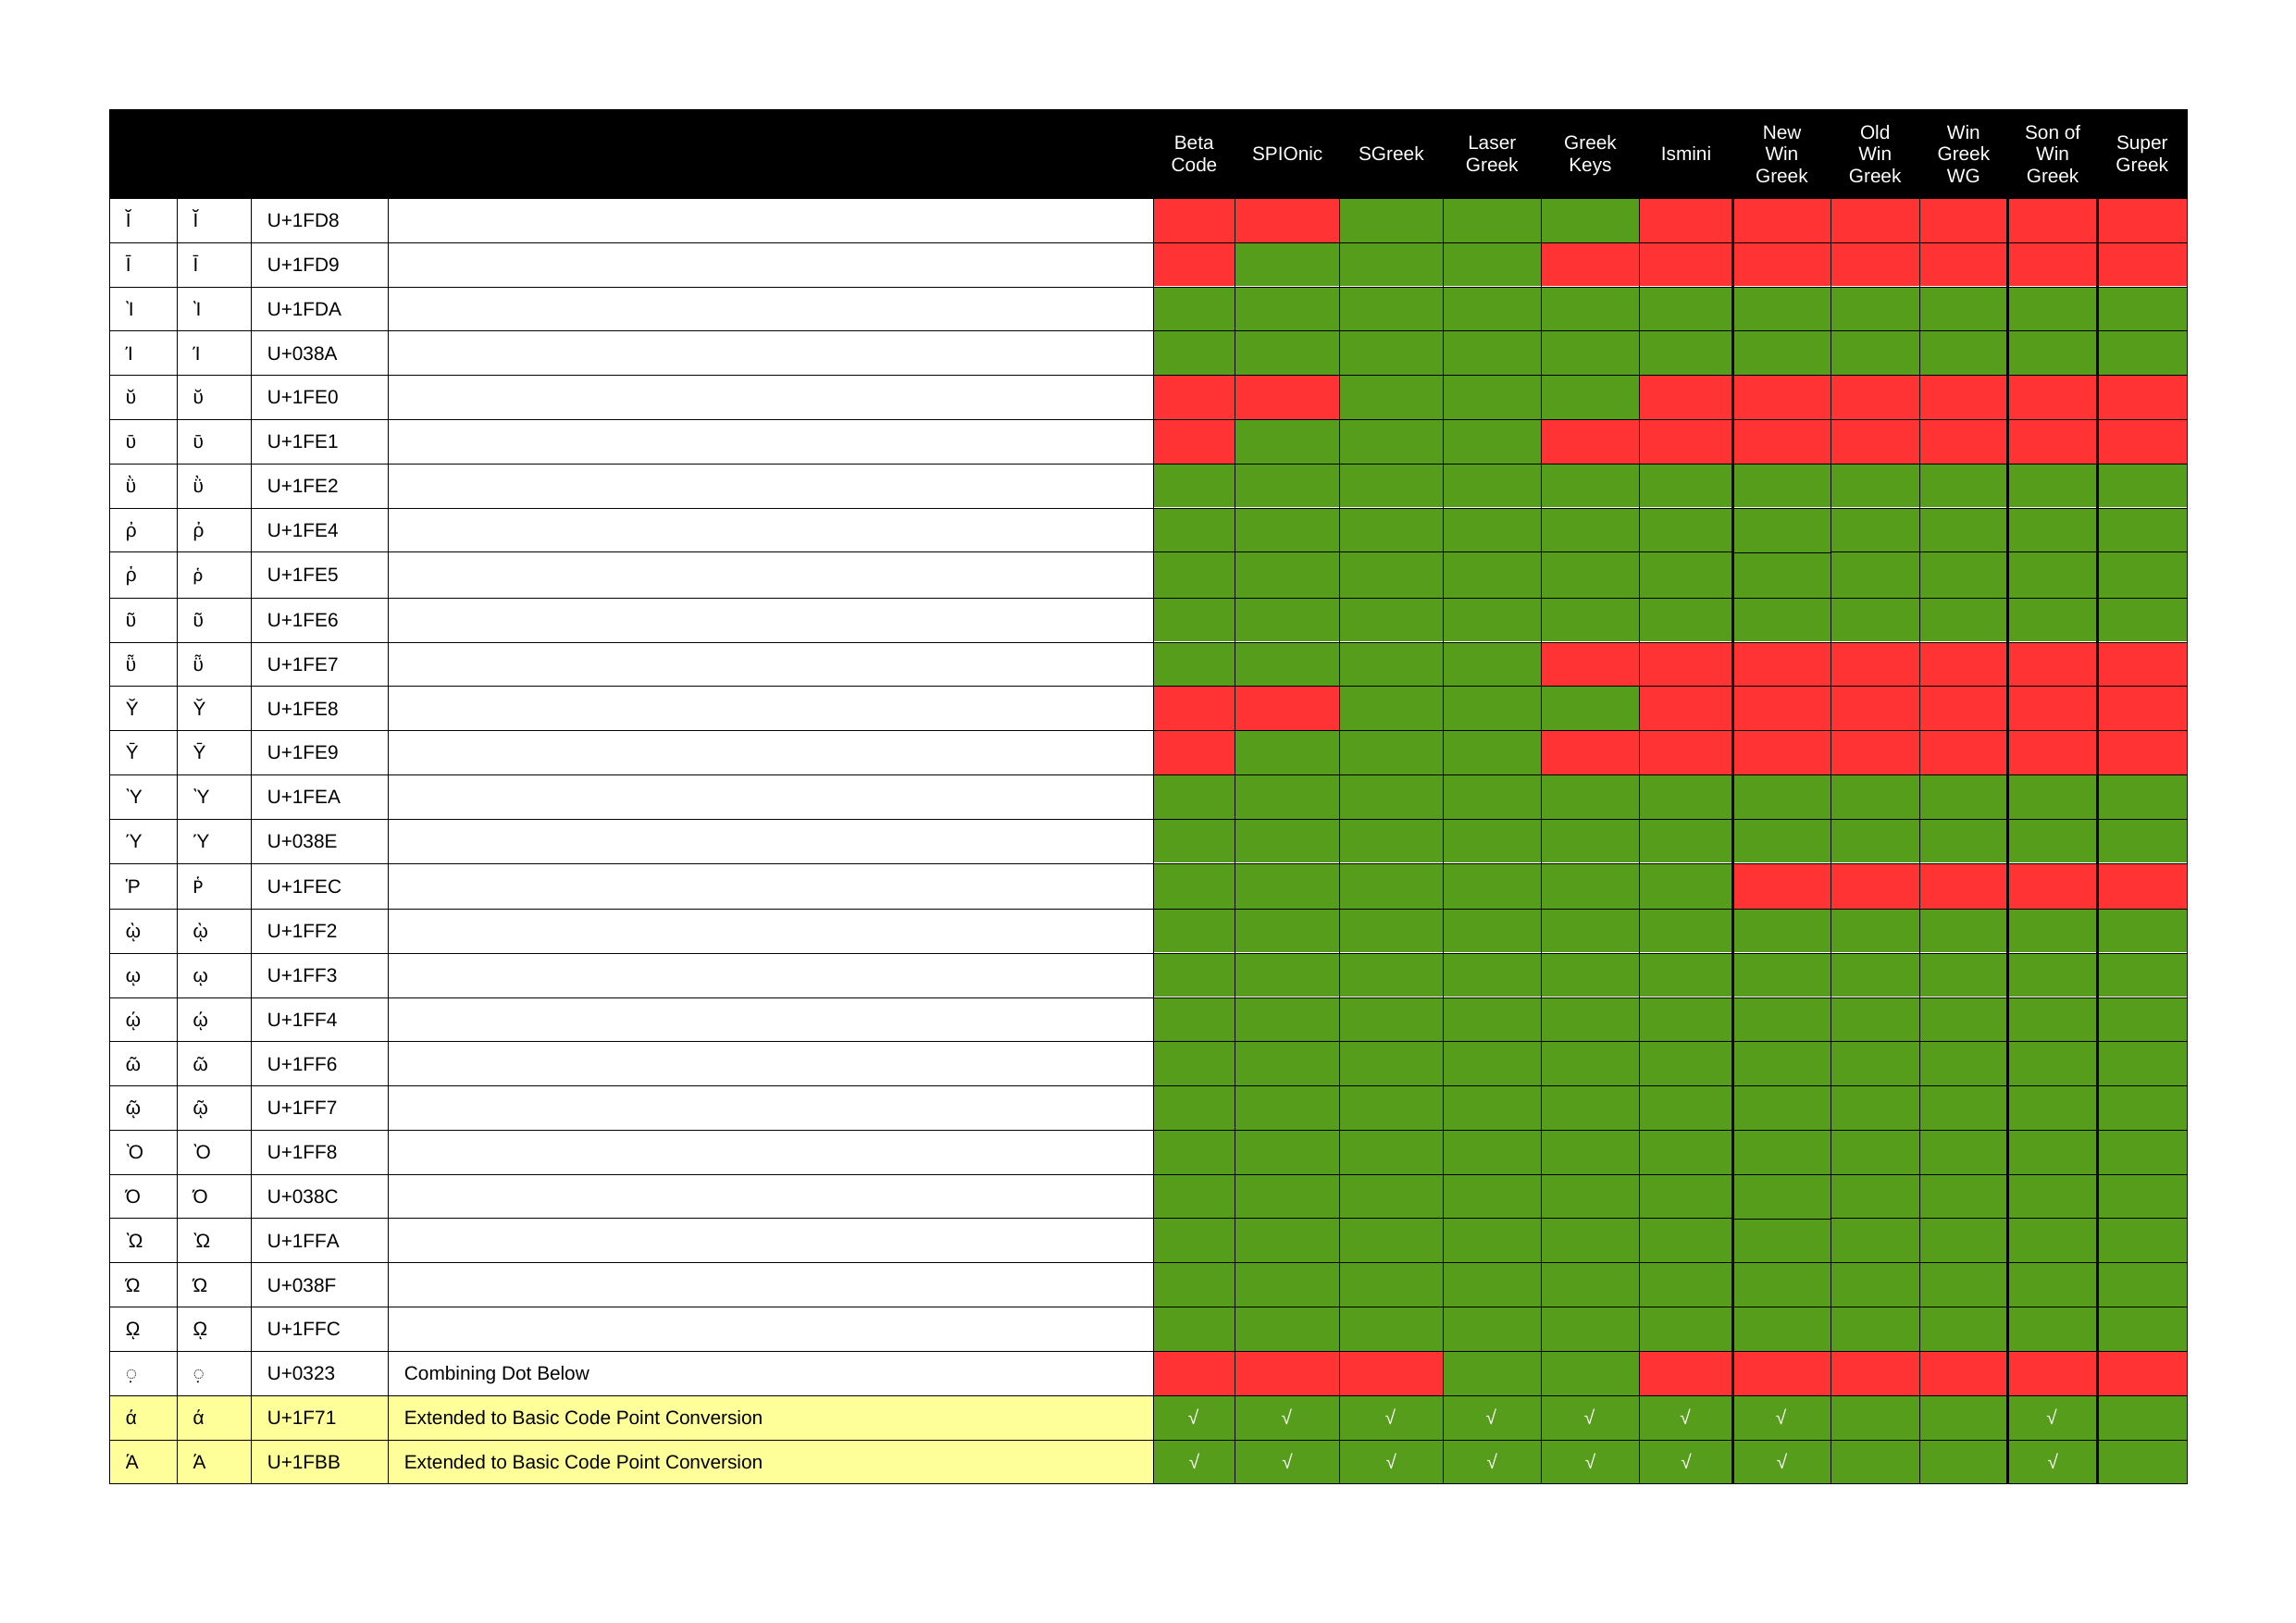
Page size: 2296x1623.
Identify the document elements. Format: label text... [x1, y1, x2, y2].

table_cell [389, 1219, 1153, 1262]
table_header Ismini [1640, 110, 1731, 198]
table_cell [1831, 243, 1919, 286]
table_cell U+1FE8 [252, 687, 388, 730]
table_cell √ [1734, 1441, 1831, 1483]
table_cell [1734, 331, 1831, 375]
table_cell [1831, 910, 1919, 952]
table_cell [1831, 1352, 1919, 1395]
table_cell [1235, 376, 1339, 419]
table_cell [1831, 465, 1919, 507]
table_cell [1444, 1263, 1541, 1307]
table_cell [1542, 243, 1639, 286]
table_cell Ί [178, 331, 251, 375]
table_cell [2099, 465, 2187, 507]
table_cell [2099, 643, 2187, 686]
table_cell U+1FEC [252, 864, 388, 909]
table_cell [1340, 599, 1443, 641]
table_header [110, 110, 177, 198]
table_cell [389, 1086, 1153, 1130]
table_cell [1542, 376, 1639, 419]
table_cell ῥ [178, 552, 251, 598]
table_cell ά [178, 1396, 251, 1440]
table_cell [1831, 687, 1919, 730]
table_cell [1154, 288, 1235, 330]
table_cell ῳ [110, 954, 177, 997]
table_cell U+1FE0 [252, 376, 388, 419]
table_cell [1734, 1086, 1831, 1130]
table_cell ῴ [110, 998, 177, 1041]
table_cell [2009, 1042, 2096, 1085]
table_cell [1920, 643, 2006, 686]
table_cell [1542, 1086, 1639, 1130]
table_cell [1734, 910, 1831, 952]
table_cell [1235, 643, 1339, 686]
table_cell [1154, 331, 1235, 375]
table_cell [1734, 509, 1831, 551]
table_cell [1340, 998, 1443, 1041]
table_header Laser Greek [1444, 110, 1541, 198]
table_cell ά [110, 1396, 177, 1440]
table_cell Ῑ [178, 243, 251, 286]
table_cell [1734, 1131, 1831, 1174]
table_cell [1542, 199, 1639, 242]
table_cell [1444, 465, 1541, 507]
table_cell [2009, 331, 2096, 375]
table_cell [2009, 288, 2096, 330]
table_cell [1154, 599, 1235, 641]
table_cell [1235, 1219, 1339, 1262]
table_cell [389, 199, 1153, 242]
table_cell [1640, 288, 1731, 330]
table_cell [1444, 552, 1541, 598]
table_cell [1542, 864, 1639, 909]
table_cell Ῠ [110, 687, 177, 730]
table_cell [389, 376, 1153, 419]
table_cell [1542, 820, 1639, 862]
table_cell [1235, 775, 1339, 819]
table_cell ῠ [178, 376, 251, 419]
table_header SPIOnic [1235, 110, 1339, 198]
table_cell [1444, 731, 1541, 774]
table_cell ῶ [110, 1042, 177, 1085]
table_cell [389, 509, 1153, 551]
table_cell [1154, 864, 1235, 909]
table_cell [1340, 288, 1443, 330]
table_cell [1154, 775, 1235, 819]
table_cell ῢ [178, 465, 251, 507]
table_cell [1640, 998, 1731, 1041]
table_cell ῼ [178, 1307, 251, 1351]
table_cell [1734, 1352, 1831, 1395]
table_cell [1920, 998, 2006, 1041]
table_cell ῡ [110, 420, 177, 464]
table_cell U+1FBB [252, 1441, 388, 1483]
table_cell [2009, 465, 2096, 507]
table_cell U+1FE1 [252, 420, 388, 464]
table_cell [1734, 1307, 1831, 1351]
table_cell [1235, 1307, 1339, 1351]
table_cell U+1FE2 [252, 465, 388, 507]
table_cell [1640, 1086, 1731, 1130]
table_cell [1542, 1219, 1639, 1262]
table_cell [2009, 1307, 2096, 1351]
table_cell ῥ [110, 552, 177, 598]
table_cell [1831, 599, 1919, 641]
table_cell [1831, 1042, 1919, 1085]
table_cell Ῥ [178, 864, 251, 909]
table_cell [1734, 864, 1831, 909]
table_cell [1920, 910, 2006, 952]
table_cell [389, 465, 1153, 507]
table_cell [1444, 331, 1541, 375]
table_cell Ῐ [178, 199, 251, 242]
table_cell [1154, 1086, 1235, 1130]
table_cell ῧ [110, 643, 177, 686]
table_cell [1340, 199, 1443, 242]
table_cell [1640, 552, 1731, 598]
table_cell [2099, 1441, 2187, 1483]
table_cell [1340, 420, 1443, 464]
table_cell U+1FFA [252, 1219, 388, 1262]
table_header Old Win Greek [1831, 110, 1919, 198]
table_cell [389, 1131, 1153, 1174]
table_cell Ύ [178, 820, 251, 862]
table_cell [1154, 910, 1235, 952]
table_cell [2009, 420, 2096, 464]
table_cell [1444, 775, 1541, 819]
table_cell [1340, 243, 1443, 286]
table_cell Ί [110, 331, 177, 375]
table_cell [1235, 910, 1339, 952]
table_cell [1640, 509, 1731, 551]
table_cell [1340, 552, 1443, 598]
table_cell [1235, 1263, 1339, 1307]
table_cell [1831, 731, 1919, 774]
table_cell [1734, 420, 1831, 464]
table_cell [1235, 998, 1339, 1041]
table_cell U+1FE6 [252, 599, 388, 641]
table_cell [2009, 1131, 2096, 1174]
table_cell Ῠ [178, 687, 251, 730]
table_cell [1340, 465, 1443, 507]
table_cell [1831, 775, 1919, 819]
table_cell [389, 864, 1153, 909]
table_cell [1235, 1175, 1339, 1218]
table_cell [2009, 1219, 2096, 1262]
table_cell [1154, 998, 1235, 1041]
table_cell [1734, 775, 1831, 819]
table_cell [1920, 331, 2006, 375]
table_cell [1920, 1131, 2006, 1174]
table_cell [1340, 820, 1443, 862]
table_cell [2099, 1352, 2187, 1395]
table_cell [2099, 1086, 2187, 1130]
table_cell [1154, 731, 1235, 774]
table_cell [1734, 820, 1831, 862]
table_cell [1444, 199, 1541, 242]
table_cell [2099, 954, 2187, 997]
table_cell [1640, 1263, 1731, 1307]
table_cell [1444, 288, 1541, 330]
table_cell [1640, 1131, 1731, 1174]
table_cell [2099, 243, 2187, 286]
table_cell [1340, 954, 1443, 997]
table_cell [1154, 1175, 1235, 1218]
table_cell [2009, 1352, 2096, 1395]
table_cell [1920, 864, 2006, 909]
table_cell [1444, 1131, 1541, 1174]
table_cell Ά [178, 1441, 251, 1483]
table_cell [1235, 243, 1339, 286]
table_cell [1235, 552, 1339, 598]
table_cell [2099, 687, 2187, 730]
table_cell [1154, 1131, 1235, 1174]
table_cell [1542, 1131, 1639, 1174]
table_header [252, 110, 388, 198]
table_header Win Greek WG [1920, 110, 2006, 198]
table_cell [1542, 731, 1639, 774]
table_cell [1831, 509, 1919, 551]
table_cell [1542, 552, 1639, 598]
table_cell [1154, 465, 1235, 507]
table_cell [1920, 687, 2006, 730]
table_cell [1920, 1396, 2006, 1440]
table_cell U+038F [252, 1263, 388, 1307]
table_cell [1831, 998, 1919, 1041]
table_header [389, 110, 1153, 198]
table_cell [2099, 998, 2187, 1041]
table_cell U+1FE7 [252, 643, 388, 686]
table_cell [1734, 1263, 1831, 1307]
table_cell [389, 1263, 1153, 1307]
table_cell [2099, 552, 2187, 598]
table_cell [1340, 864, 1443, 909]
table_cell [1734, 643, 1831, 686]
table_cell [1640, 775, 1731, 819]
table_cell [1235, 1352, 1339, 1395]
table_cell [1340, 1086, 1443, 1130]
table_cell [1831, 288, 1919, 330]
table_cell [1920, 1441, 2006, 1483]
table_cell [2009, 864, 2096, 909]
table_cell [1920, 552, 2006, 598]
table_cell [2009, 376, 2096, 419]
table_cell U+0323 [252, 1352, 388, 1395]
table_cell U+1FDA [252, 288, 388, 330]
table_cell Ὺ [178, 775, 251, 819]
table_cell [2009, 775, 2096, 819]
table_cell [2099, 199, 2187, 242]
table_cell [1340, 509, 1443, 551]
table_cell [1640, 731, 1731, 774]
table_cell [1831, 1131, 1919, 1174]
table_cell [1640, 687, 1731, 730]
table_cell [1154, 643, 1235, 686]
table_cell [1920, 954, 2006, 997]
table_cell [1444, 954, 1541, 997]
table_cell [1444, 1307, 1541, 1351]
table_cell [1640, 864, 1731, 909]
table_cell ῧ [178, 643, 251, 686]
table_cell [1734, 1175, 1831, 1218]
table_cell [1831, 420, 1919, 464]
table_cell [1640, 1307, 1731, 1351]
table_cell U+1FE5 [252, 552, 388, 598]
table_cell [1831, 376, 1919, 419]
table_cell [1235, 820, 1339, 862]
table_cell Ὶ [110, 288, 177, 330]
table_cell [1340, 1131, 1443, 1174]
table_cell ῦ [110, 599, 177, 641]
table_cell [1542, 1307, 1639, 1351]
table_cell [1542, 331, 1639, 375]
table_cell [1154, 199, 1235, 242]
table_header New Win Greek [1734, 110, 1831, 198]
table_cell [1235, 420, 1339, 464]
table_cell [389, 731, 1153, 774]
table_cell [1831, 552, 1919, 598]
table_cell [1542, 998, 1639, 1041]
table_cell [1734, 954, 1831, 997]
table_header Son of Win Greek [2009, 110, 2096, 198]
table_cell [389, 954, 1153, 997]
table_cell √ [1154, 1441, 1235, 1483]
table_cell [2099, 1307, 2187, 1351]
table_cell [2099, 775, 2187, 819]
table_cell [2099, 1219, 2187, 1262]
table_cell [1340, 1263, 1443, 1307]
table_cell [1444, 243, 1541, 286]
table_cell U+1FF7 [252, 1086, 388, 1130]
table_cell √ [2009, 1396, 2096, 1440]
table_cell √ [1154, 1396, 1235, 1440]
table_cell [1640, 820, 1731, 862]
table_cell Ῡ [110, 731, 177, 774]
table_cell [1734, 731, 1831, 774]
table_cell [1640, 954, 1731, 997]
table_cell Ώ [178, 1263, 251, 1307]
table_cell [389, 1175, 1153, 1218]
table_cell Ώ [110, 1263, 177, 1307]
table_cell [1831, 331, 1919, 375]
table_cell [2009, 731, 2096, 774]
table_cell U+1FEA [252, 775, 388, 819]
table_cell ῷ [110, 1086, 177, 1130]
table_cell [1444, 1175, 1541, 1218]
table_cell [2009, 552, 2096, 598]
table_cell [1444, 1219, 1541, 1262]
table_cell ῡ [178, 420, 251, 464]
table_cell [1154, 1263, 1235, 1307]
table_cell [1831, 643, 1919, 686]
table_cell [2099, 288, 2187, 330]
table_cell [1640, 643, 1731, 686]
table_cell U+1FD9 [252, 243, 388, 286]
table_cell [1235, 288, 1339, 330]
table_cell [1831, 1219, 1919, 1262]
table_cell [1542, 1352, 1639, 1395]
table_cell Ῑ [110, 243, 177, 286]
table_cell [2099, 331, 2187, 375]
table_cell [1920, 820, 2006, 862]
table_cell [1340, 1219, 1443, 1262]
table_cell [389, 599, 1153, 641]
table_header Greek Keys [1542, 110, 1639, 198]
table_cell [1734, 243, 1831, 286]
table_cell [1340, 643, 1443, 686]
table_cell [1154, 1042, 1235, 1085]
table_cell ῷ [178, 1086, 251, 1130]
table_cell [2009, 509, 2096, 551]
table_cell [1542, 1042, 1639, 1085]
table_cell [1235, 864, 1339, 909]
table_cell Ὸ [110, 1131, 177, 1174]
table_cell [1235, 331, 1339, 375]
table_cell U+1FE4 [252, 509, 388, 551]
table_cell U+1FF4 [252, 998, 388, 1041]
table_cell [389, 998, 1153, 1041]
table_cell [1734, 687, 1831, 730]
table_cell [1444, 1042, 1541, 1085]
table_cell [1640, 1219, 1731, 1262]
table_cell [2009, 643, 2096, 686]
table_cell [389, 643, 1153, 686]
table_cell [1444, 910, 1541, 952]
table_cell Ύ [110, 820, 177, 862]
table_cell [1920, 599, 2006, 641]
table_cell [1831, 954, 1919, 997]
table_cell [1444, 820, 1541, 862]
table_cell [1235, 731, 1339, 774]
table_cell U+1FF6 [252, 1042, 388, 1085]
table_cell ῳ [178, 954, 251, 997]
table_cell [1542, 1263, 1639, 1307]
table_cell [1444, 1086, 1541, 1130]
table_cell [1920, 1263, 2006, 1307]
table_cell [2099, 599, 2187, 641]
table_cell [1340, 1352, 1443, 1395]
table_cell [1154, 1219, 1235, 1262]
table_cell Extended to Basic Code Point Conversion [389, 1396, 1153, 1440]
table_cell [1542, 775, 1639, 819]
table_cell ῲ [178, 910, 251, 952]
table_cell [1920, 1042, 2006, 1085]
table_cell U+1FD8 [252, 199, 388, 242]
table_cell Ὺ [110, 775, 177, 819]
table_cell [2099, 376, 2187, 419]
table_cell [1340, 376, 1443, 419]
table_cell [1920, 243, 2006, 286]
table_cell [1640, 199, 1731, 242]
table_cell Ὶ [178, 288, 251, 330]
table_cell [1831, 1307, 1919, 1351]
table_cell [1920, 1086, 2006, 1130]
table_cell [1734, 998, 1831, 1041]
table_cell [1920, 199, 2006, 242]
table_cell [2099, 509, 2187, 551]
table_cell [2099, 820, 2187, 862]
table_cell Ὼ [178, 1219, 251, 1262]
table_cell [1340, 910, 1443, 952]
table_cell [389, 820, 1153, 862]
table_cell √ [1734, 1396, 1831, 1440]
table_cell [1542, 643, 1639, 686]
table_cell [2009, 954, 2096, 997]
table_cell [1920, 376, 2006, 419]
table_cell Ὼ [110, 1219, 177, 1262]
table_cell [2009, 1263, 2096, 1307]
table_cell [1340, 687, 1443, 730]
table_cell [1734, 465, 1831, 507]
table_cell ῲ [110, 910, 177, 952]
table_cell [1235, 687, 1339, 730]
table_cell [1340, 1307, 1443, 1351]
table_cell [1235, 199, 1339, 242]
table_cell Combining Dot Below [389, 1352, 1153, 1395]
table_cell ̣ [110, 1352, 177, 1395]
table_cell [1640, 331, 1731, 375]
table_cell [1831, 1175, 1919, 1218]
table_cell [1154, 376, 1235, 419]
table_cell [1340, 775, 1443, 819]
table_cell U+038E [252, 820, 388, 862]
table_header Super Greek [2099, 110, 2187, 198]
table_cell [1542, 509, 1639, 551]
table_cell Ό [178, 1175, 251, 1218]
table_cell ̣ [178, 1352, 251, 1395]
table_cell [389, 552, 1153, 598]
table_cell [2099, 864, 2187, 909]
table_cell [1444, 864, 1541, 909]
table_cell [2099, 731, 2187, 774]
table_cell [1542, 420, 1639, 464]
table_cell [1235, 599, 1339, 641]
table_cell [389, 331, 1153, 375]
table_cell [1542, 1175, 1639, 1218]
table_cell √ [1340, 1396, 1443, 1440]
table_cell [1154, 509, 1235, 551]
table_header Beta Code [1154, 110, 1235, 198]
table_cell [1920, 465, 2006, 507]
table_cell [1542, 288, 1639, 330]
table_cell [2009, 687, 2096, 730]
table_cell [1831, 864, 1919, 909]
table_cell [1154, 420, 1235, 464]
table_cell [1340, 731, 1443, 774]
table_cell U+1FFC [252, 1307, 388, 1351]
table_cell [2099, 420, 2187, 464]
table_cell Ό [110, 1175, 177, 1218]
table_cell ῼ [110, 1307, 177, 1351]
table_cell [1444, 1352, 1541, 1395]
table_cell [1920, 775, 2006, 819]
table_cell [389, 910, 1153, 952]
table_header [178, 110, 251, 198]
table_cell [1831, 199, 1919, 242]
table_cell U+038A [252, 331, 388, 375]
table_cell [389, 687, 1153, 730]
table_cell [2009, 199, 2096, 242]
table_cell [2009, 599, 2096, 641]
table_cell [1235, 1042, 1339, 1085]
table_cell √ [1444, 1441, 1541, 1483]
table_cell [1640, 465, 1731, 507]
table_cell √ [2009, 1441, 2096, 1483]
table_cell ῠ [110, 376, 177, 419]
table_cell [2009, 998, 2096, 1041]
table_cell [1340, 1042, 1443, 1085]
table_cell [1444, 998, 1541, 1041]
table_cell ῴ [178, 998, 251, 1041]
table_cell [1154, 1352, 1235, 1395]
table_cell √ [1235, 1396, 1339, 1440]
table_cell √ [1640, 1441, 1731, 1483]
table_cell [389, 1307, 1153, 1351]
table_cell [1640, 420, 1731, 464]
table_cell [1734, 376, 1831, 419]
table_cell [1235, 1131, 1339, 1174]
table_cell [1920, 1352, 2006, 1395]
table_cell [389, 775, 1153, 819]
table_cell [1734, 553, 1831, 598]
table_cell [389, 243, 1153, 286]
table_cell ῶ [178, 1042, 251, 1085]
table_cell [1831, 1086, 1919, 1130]
table_cell √ [1542, 1396, 1639, 1440]
table_cell [389, 420, 1153, 464]
table_cell [2009, 910, 2096, 952]
table_cell [1542, 910, 1639, 952]
table_cell [1640, 243, 1731, 286]
table_cell [1920, 509, 2006, 551]
table_cell [389, 288, 1153, 330]
table_cell [1154, 954, 1235, 997]
table_cell [389, 1042, 1153, 1085]
table_cell [1542, 954, 1639, 997]
table_cell [1734, 1220, 1831, 1262]
table_cell Ῥ [110, 864, 177, 909]
table_cell [2009, 1086, 2096, 1130]
table_cell [1340, 331, 1443, 375]
table_cell U+1F71 [252, 1396, 388, 1440]
table_cell √ [1542, 1441, 1639, 1483]
table_cell U+1FF3 [252, 954, 388, 997]
table_cell [2099, 1396, 2187, 1440]
table_cell U+1FF2 [252, 910, 388, 952]
table_cell [1831, 1441, 1919, 1483]
table_cell [1920, 420, 2006, 464]
table_cell [1920, 288, 2006, 330]
table_cell [1235, 1086, 1339, 1130]
table_cell [1154, 820, 1235, 862]
table_cell [2009, 820, 2096, 862]
table_cell [1640, 376, 1731, 419]
table_cell Ὸ [178, 1131, 251, 1174]
table_cell [1154, 1307, 1235, 1351]
table_cell [1542, 599, 1639, 641]
table_cell U+038C [252, 1175, 388, 1218]
table_cell [1235, 954, 1339, 997]
table_cell Ῡ [178, 731, 251, 774]
table_cell [1831, 1263, 1919, 1307]
table_cell [1444, 687, 1541, 730]
table_cell [2009, 243, 2096, 286]
table_cell [2099, 1175, 2187, 1218]
table_cell [1444, 376, 1541, 419]
table_cell [1734, 1042, 1831, 1085]
table_cell [1640, 1175, 1731, 1218]
table_cell [2099, 1042, 2187, 1085]
table_cell [1640, 1352, 1731, 1395]
table_cell √ [1235, 1441, 1339, 1483]
table_cell [1734, 199, 1831, 242]
table_cell [2099, 1263, 2187, 1307]
table_cell [2099, 910, 2187, 952]
table_cell [1154, 552, 1235, 598]
table_cell [1734, 599, 1831, 641]
table_cell [2099, 1131, 2187, 1174]
table_cell Ῐ [110, 199, 177, 242]
table_cell [1734, 288, 1831, 330]
table_cell [1831, 1396, 1919, 1440]
table_cell Ά [110, 1441, 177, 1483]
table_cell [1235, 465, 1339, 507]
table_cell [1920, 1219, 2006, 1262]
table_cell Extended to Basic Code Point Conversion [389, 1441, 1153, 1483]
table_cell [1235, 509, 1339, 551]
table_cell [1640, 599, 1731, 641]
table_cell ῤ [110, 509, 177, 551]
table_cell [1640, 910, 1731, 952]
table_cell √ [1444, 1396, 1541, 1440]
table_cell [1154, 687, 1235, 730]
table_cell [1831, 820, 1919, 862]
table_cell [1920, 1175, 2006, 1218]
table_cell [1340, 1175, 1443, 1218]
table_cell U+1FE9 [252, 731, 388, 774]
table_cell [1444, 599, 1541, 641]
table_cell √ [1340, 1441, 1443, 1483]
table_cell √ [1640, 1396, 1731, 1440]
table_cell [1920, 1307, 2006, 1351]
table_cell [1444, 643, 1541, 686]
table_cell ῤ [178, 509, 251, 551]
table_cell [1640, 1042, 1731, 1085]
table_cell [1444, 509, 1541, 551]
table_cell U+1FF8 [252, 1131, 388, 1174]
table_cell ῦ [178, 599, 251, 641]
table_header SGreek [1340, 110, 1443, 198]
table_cell [2009, 1175, 2096, 1218]
table_cell [1920, 731, 2006, 774]
table_cell ῢ [110, 465, 177, 507]
table_cell [1542, 465, 1639, 507]
table_cell [1542, 687, 1639, 730]
table_cell [1154, 243, 1235, 286]
table_cell [1444, 420, 1541, 464]
